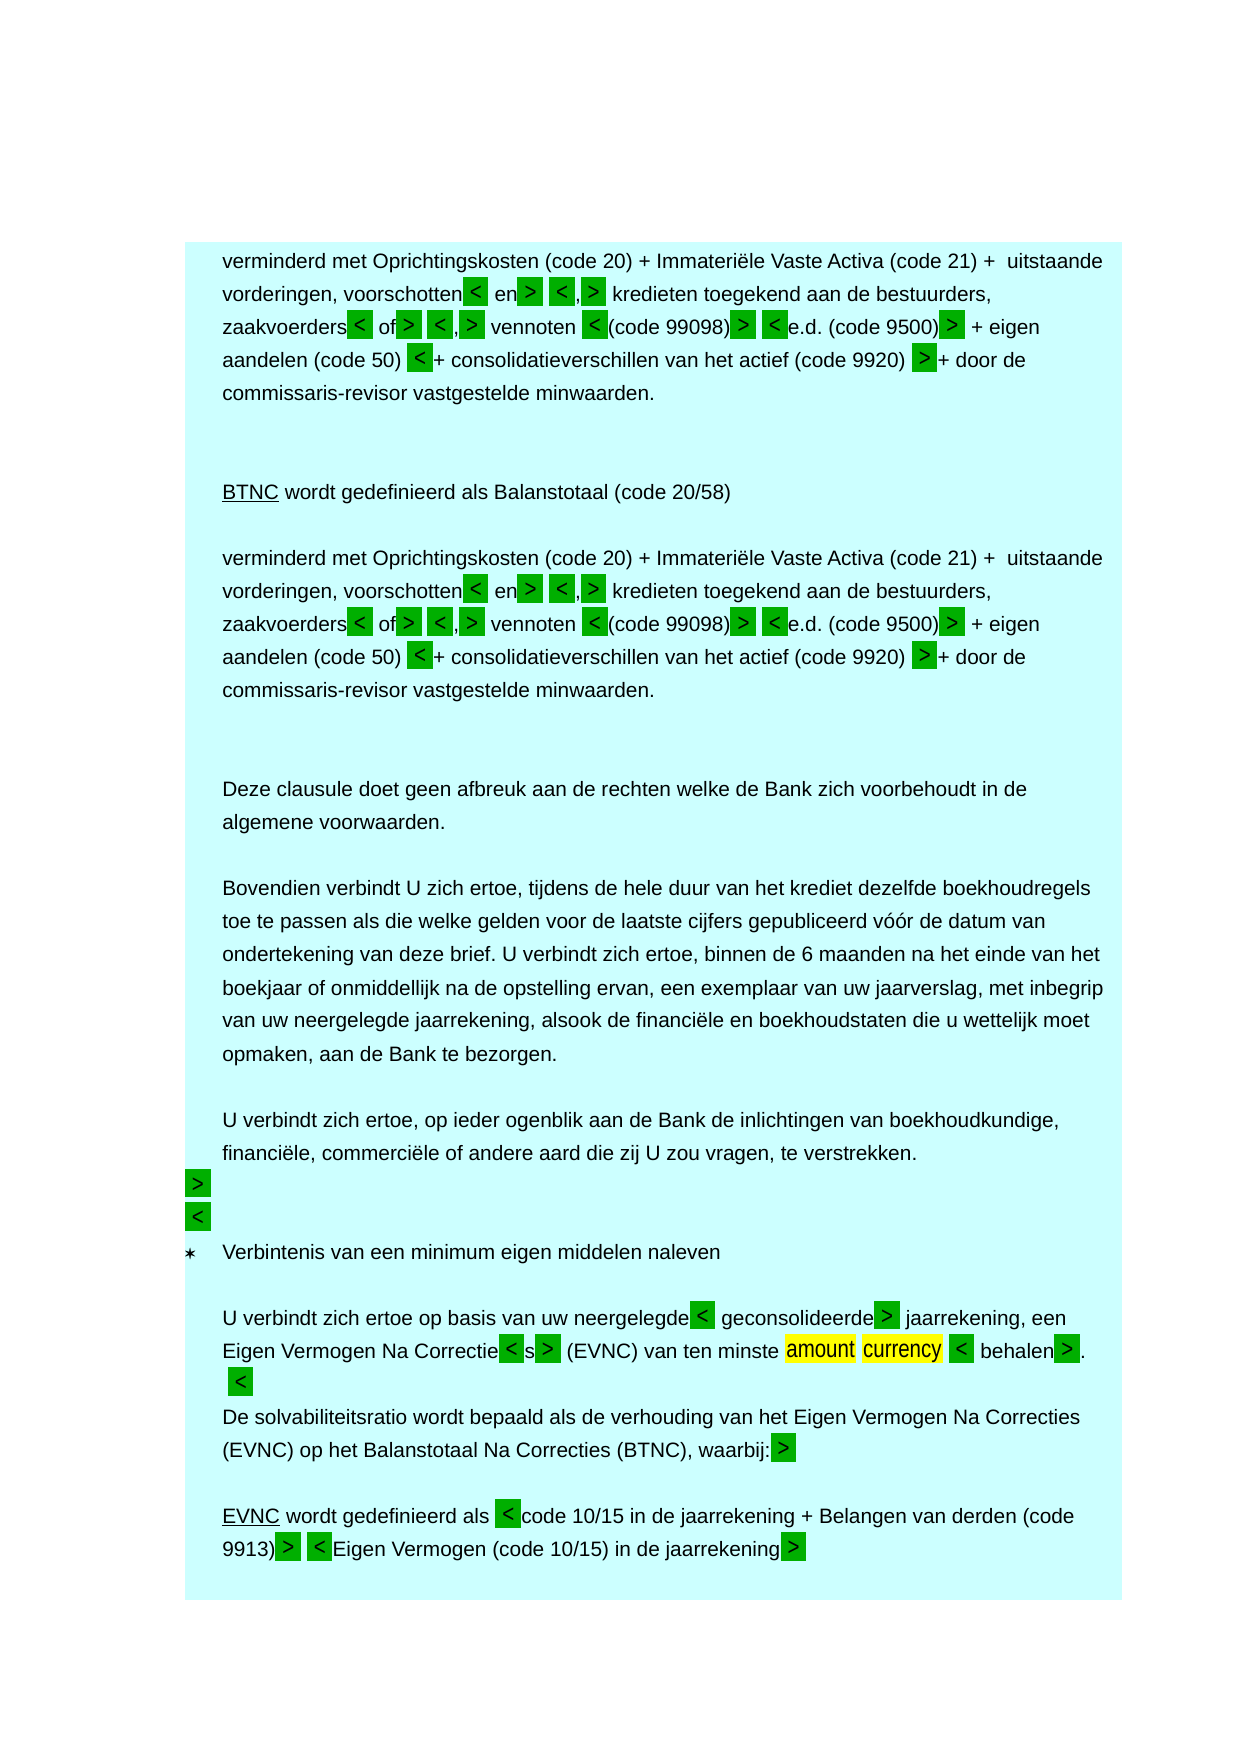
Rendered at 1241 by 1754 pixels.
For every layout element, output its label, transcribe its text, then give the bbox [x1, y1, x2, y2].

list BTNC wordt gedefinieerd als Balanstotaal (code 20/58) [185, 473, 1122, 506]
list > [732, 310, 755, 339]
text < [186, 1202, 209, 1231]
list verminderd met Oprichtingskosten (code 20) + Immateriële Vaste Activa (code 21) + uitstaande vorderingen, voorschotten en , kredieten toegekend aan de bestuurders, zaakvoerders of , vennoten (code 99098) e.d. (code 9500) + eigen aandelen (code 50) + consolidatieverschillen van het actief (code 9920) + door de commissaris-revisor vastgestelde minwaarden. [185, 242, 1122, 407]
list > [732, 607, 755, 636]
list U verbindt zich ertoe op basis van uw neergelegde geconsolideerde jaarrekening, een Eigen Vermogen Na Correcties (EVNC) van ten minste behalen. [222, 1299, 1122, 1398]
list > [875, 1301, 899, 1329]
list > [397, 310, 420, 339]
list < [348, 607, 372, 636]
list > [913, 641, 936, 669]
list < [550, 277, 574, 306]
list < [583, 607, 607, 636]
list > [782, 1532, 805, 1561]
list < [348, 310, 372, 339]
list amount [786, 1334, 855, 1363]
list > [460, 607, 483, 636]
list EVNC wordt gedefinieerd als code 10/15 in de jaarrekening + Belangen van derden (code 9913) Eigen Vermogen (code 10/15) in de jaarrekening [222, 1497, 1122, 1563]
list < [500, 1334, 523, 1363]
list < [691, 1301, 714, 1329]
list < [496, 1499, 520, 1528]
list > [941, 310, 964, 339]
list De solvabiliteitsratio wordt bepaald als de verhouding van het Eigen Vermogen Na Correcties (EVNC) op het Balanstotaal Na Correcties (BTNC), waarbij: [222, 1398, 1122, 1464]
list < [428, 607, 452, 636]
list < [763, 310, 787, 339]
list < [428, 310, 452, 339]
list currency [863, 1334, 942, 1363]
list U verbindt zich ertoe, op ieder ogenblik aan de Bank de inlichtingen van boekhoudkundige, financiële, commerciële of andere aard die zij U zou vragen, te verstrekken. [185, 1101, 1122, 1167]
list < [308, 1532, 331, 1561]
list > [941, 607, 964, 636]
text > [186, 1169, 209, 1197]
list < [229, 1367, 252, 1396]
list < [408, 343, 432, 372]
list Verbintenis van een minimum eigen middelen naleven [185, 1233, 1122, 1299]
list > [276, 1532, 300, 1561]
list > [460, 310, 483, 339]
list > [536, 1334, 559, 1363]
list > [519, 574, 542, 603]
list < [464, 574, 487, 603]
list > [1055, 1334, 1079, 1363]
list > [582, 277, 605, 306]
list > [582, 574, 605, 603]
list > [519, 277, 542, 306]
list < [550, 574, 574, 603]
list verminderd met Oprichtingskosten (code 20) + Immateriële Vaste Activa (code 21) + uitstaande vorderingen, voorschotten en , kredieten toegekend aan de bestuurders, zaakvoerders of , vennoten (code 99098) e.d. (code 9500) + eigen aandelen (code 50) + consolidatieverschillen van het actief (code 9920) + door de commissaris-revisor vastgestelde minwaarden. [185, 539, 1122, 704]
list Deze clausule doet geen afbreuk aan de rechten welke de Bank zich voorbehoudt in de algemene voorwaarden. [185, 770, 1122, 836]
list < [763, 607, 787, 636]
list < [950, 1334, 973, 1363]
list < [464, 277, 487, 306]
list < [583, 310, 607, 339]
list Bovendien verbindt U zich ertoe, tijdens de hele duur van het krediet dezelfde boekhoudregels toe te passen als die welke gelden voor de laatste cijfers gepubliceerd vóór de datum van ondertekening van deze brief. U verbindt zich ertoe, binnen de 6 maanden na het einde van het boekjaar of onmiddellijk na de opstelling ervan, een exemplaar van uw jaarverslag, met inbegrip van uw neergelegde jaarrekening, alsook de financiële en boekhoudstaten die u wettelijk moet opmaken, aan de Bank te bezorgen. [185, 869, 1122, 1068]
list > [913, 343, 936, 372]
list < [408, 641, 432, 669]
list > [397, 607, 420, 636]
list > [772, 1433, 795, 1462]
